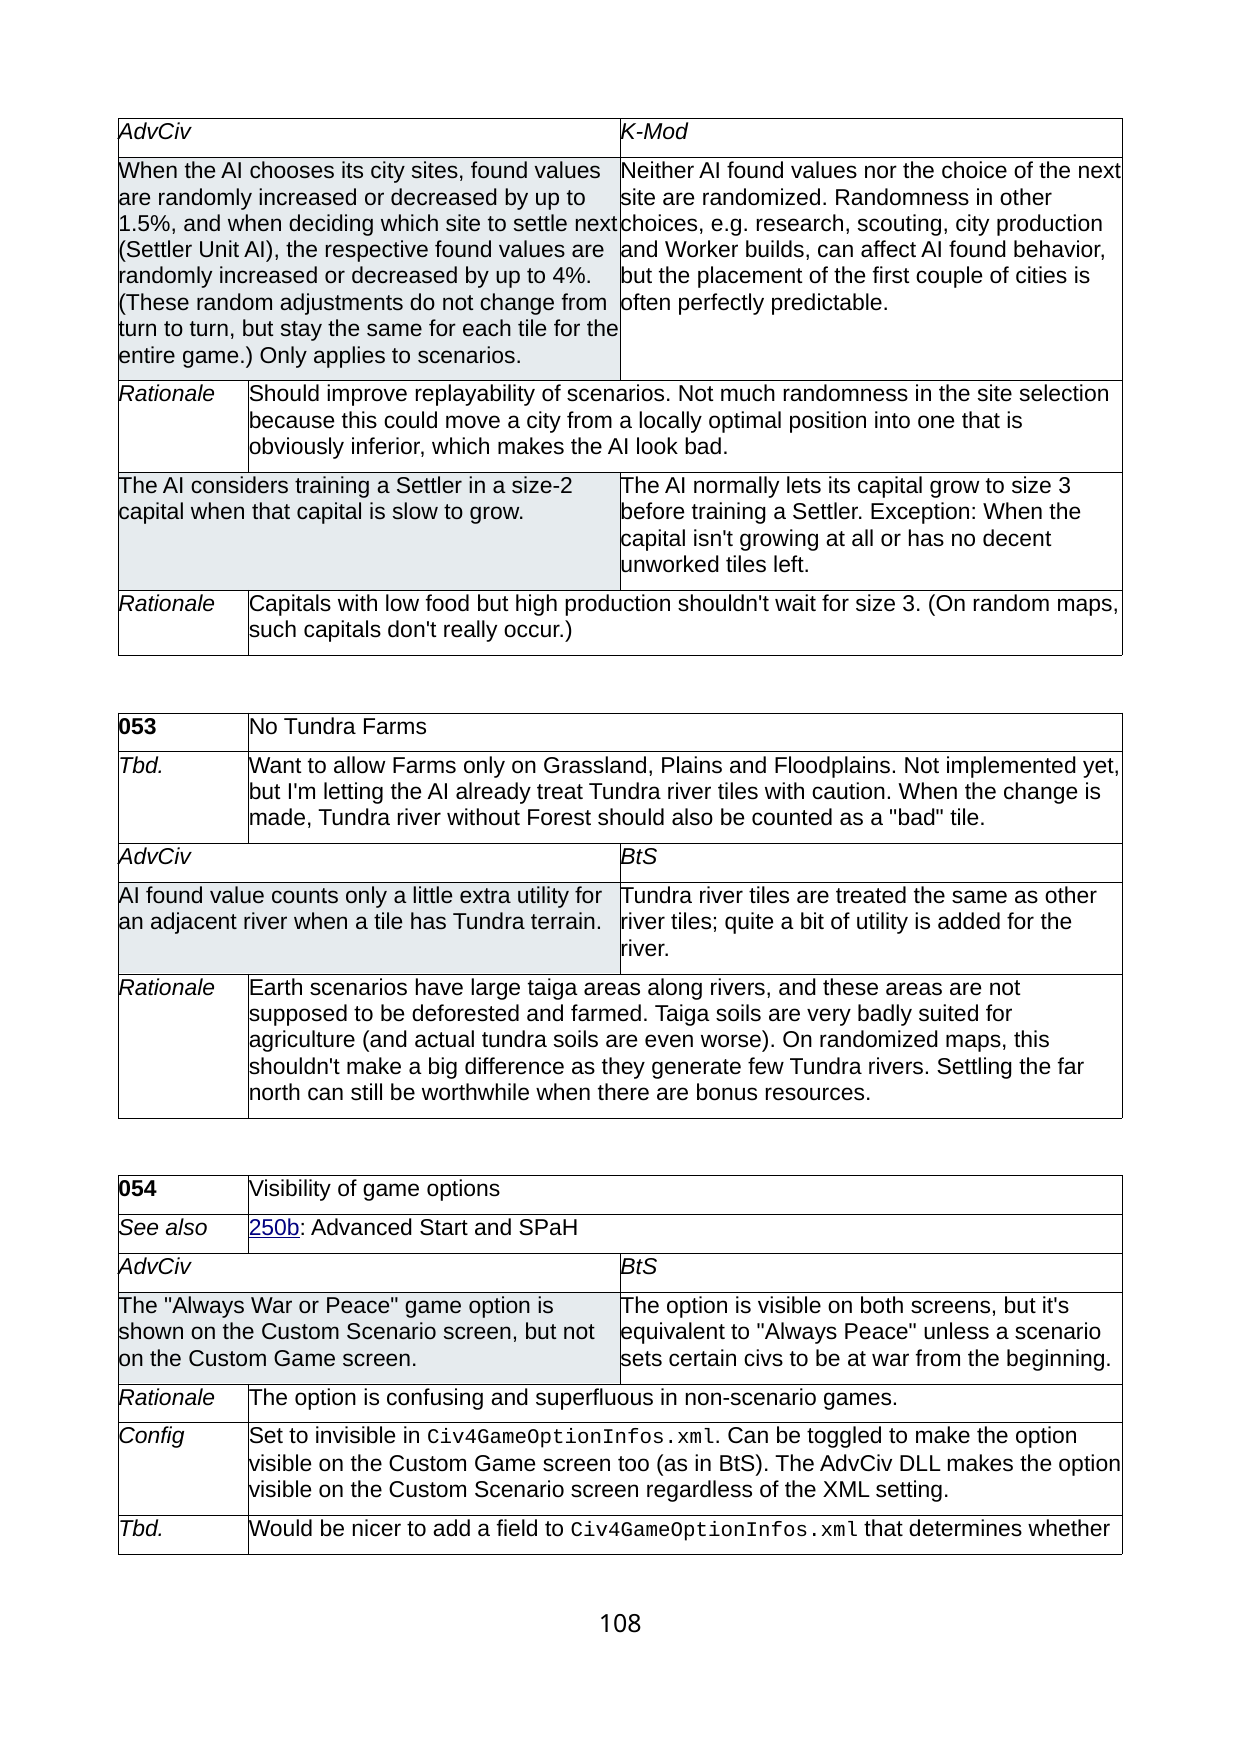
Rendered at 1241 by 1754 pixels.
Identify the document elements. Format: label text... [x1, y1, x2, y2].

table_cell BtS [621, 844, 1122, 882]
table_cell 250b: Advanced Start and SPaH [249, 1215, 1122, 1253]
table_cell AdvCiv [119, 844, 620, 882]
table_cell Rationale [119, 381, 248, 472]
table_cell Rationale [119, 591, 248, 655]
table_cell The "Always War or Peace" game option is shown on the Custom Scenario screen, but not on the Custom Game screen. [119, 1293, 620, 1383]
table_header No Tundra Farms [249, 714, 1122, 751]
table_cell AdvCiv [119, 119, 620, 157]
table_cell The AI normally lets its capital grow to size 3 before training a Settler. Exception: When the capital isn't growing at all or has no decent unworked tiles left. [621, 473, 1122, 590]
table_cell Would be nicer to add a field to Civ4GameOptionInfos.xml that determines whether [249, 1516, 1122, 1554]
table_cell Want to allow Farms only on Grassland, Plains and Floodplains. Not implemented yet, but I'm letting the AI already treat Tundra river tiles with caution. When the change is made, Tundra river without Forest should also be counted as a "bad" tile. [249, 752, 1122, 843]
table_cell Capitals with low food but high production shouldn't wait for size 3. (On random maps, such capitals don't really occur.) [249, 591, 1122, 655]
table_cell Rationale [119, 975, 248, 1118]
table_cell Tbd. [119, 1516, 248, 1554]
table_cell AdvCiv [119, 1254, 620, 1292]
table_cell Neither AI found values nor the choice of the next site are randomized. Randomness in other choices, e.g. research, scouting, city production and Worker builds, can affect AI found behavior, but the placement of the first couple of cities is often perfectly predictable. [621, 158, 1122, 380]
table_cell The AI considers training a Settler in a size-2 capital when that capital is slow to grow. [119, 473, 620, 590]
table_cell K-Mod [621, 119, 1122, 157]
table_cell Tundra river tiles are treated the same as other river tiles; quite a bit of utility is added for the river. [621, 883, 1122, 973]
table_cell Config [119, 1423, 248, 1515]
table_cell Rationale [119, 1385, 248, 1422]
table_cell When the AI chooses its city sites, found values are randomly increased or decreased by up to 1.5%, and when deciding which site to settle next (Settler Unit AI), the respective found values are randomly increased or decreased by up to 4%. (These random adjustments do not change from turn to turn, but stay the same for each tile for the entire game.) Only applies to scenarios. [119, 158, 620, 380]
table_cell See also [119, 1215, 248, 1253]
table_cell BtS [621, 1254, 1122, 1292]
table_cell The option is visible on both screens, but it's equivalent to "Always Peace" unless a scenario sets certain civs to be at war from the beginning. [621, 1293, 1122, 1383]
table_cell Earth scenarios have large taiga areas along rivers, and these areas are not supposed to be deforested and farmed. Taiga soils are very badly suited for agriculture (and actual tundra soils are even worse). On randomized maps, this shouldn't make a big difference as they generate few Tundra rivers. Settling the far north can still be worthwhile when there are bonus resources. [249, 975, 1122, 1118]
table_header 053 [119, 714, 248, 751]
table_header 054 [119, 1176, 248, 1214]
table_cell AI found value counts only a little extra utility for an adjacent river when a tile has Tundra terrain. [119, 883, 620, 973]
table_header Visibility of game options [249, 1176, 1122, 1214]
table_cell Should improve replayability of scenarios. Not much randomness in the site selection because this could move a city from a locally optimal position into one that is obviously inferior, which makes the AI look bad. [249, 381, 1122, 472]
table_cell Set to invisible in Civ4GameOptionInfos.xml. Can be toggled to make the option visible on the Custom Game screen too (as in BtS). The AdvCiv DLL makes the option visible on the Custom Scenario screen regardless of the XML setting. [249, 1423, 1122, 1515]
table_cell Tbd. [119, 752, 248, 843]
table_cell The option is confusing and superfluous in non-scenario games. [249, 1385, 1122, 1422]
